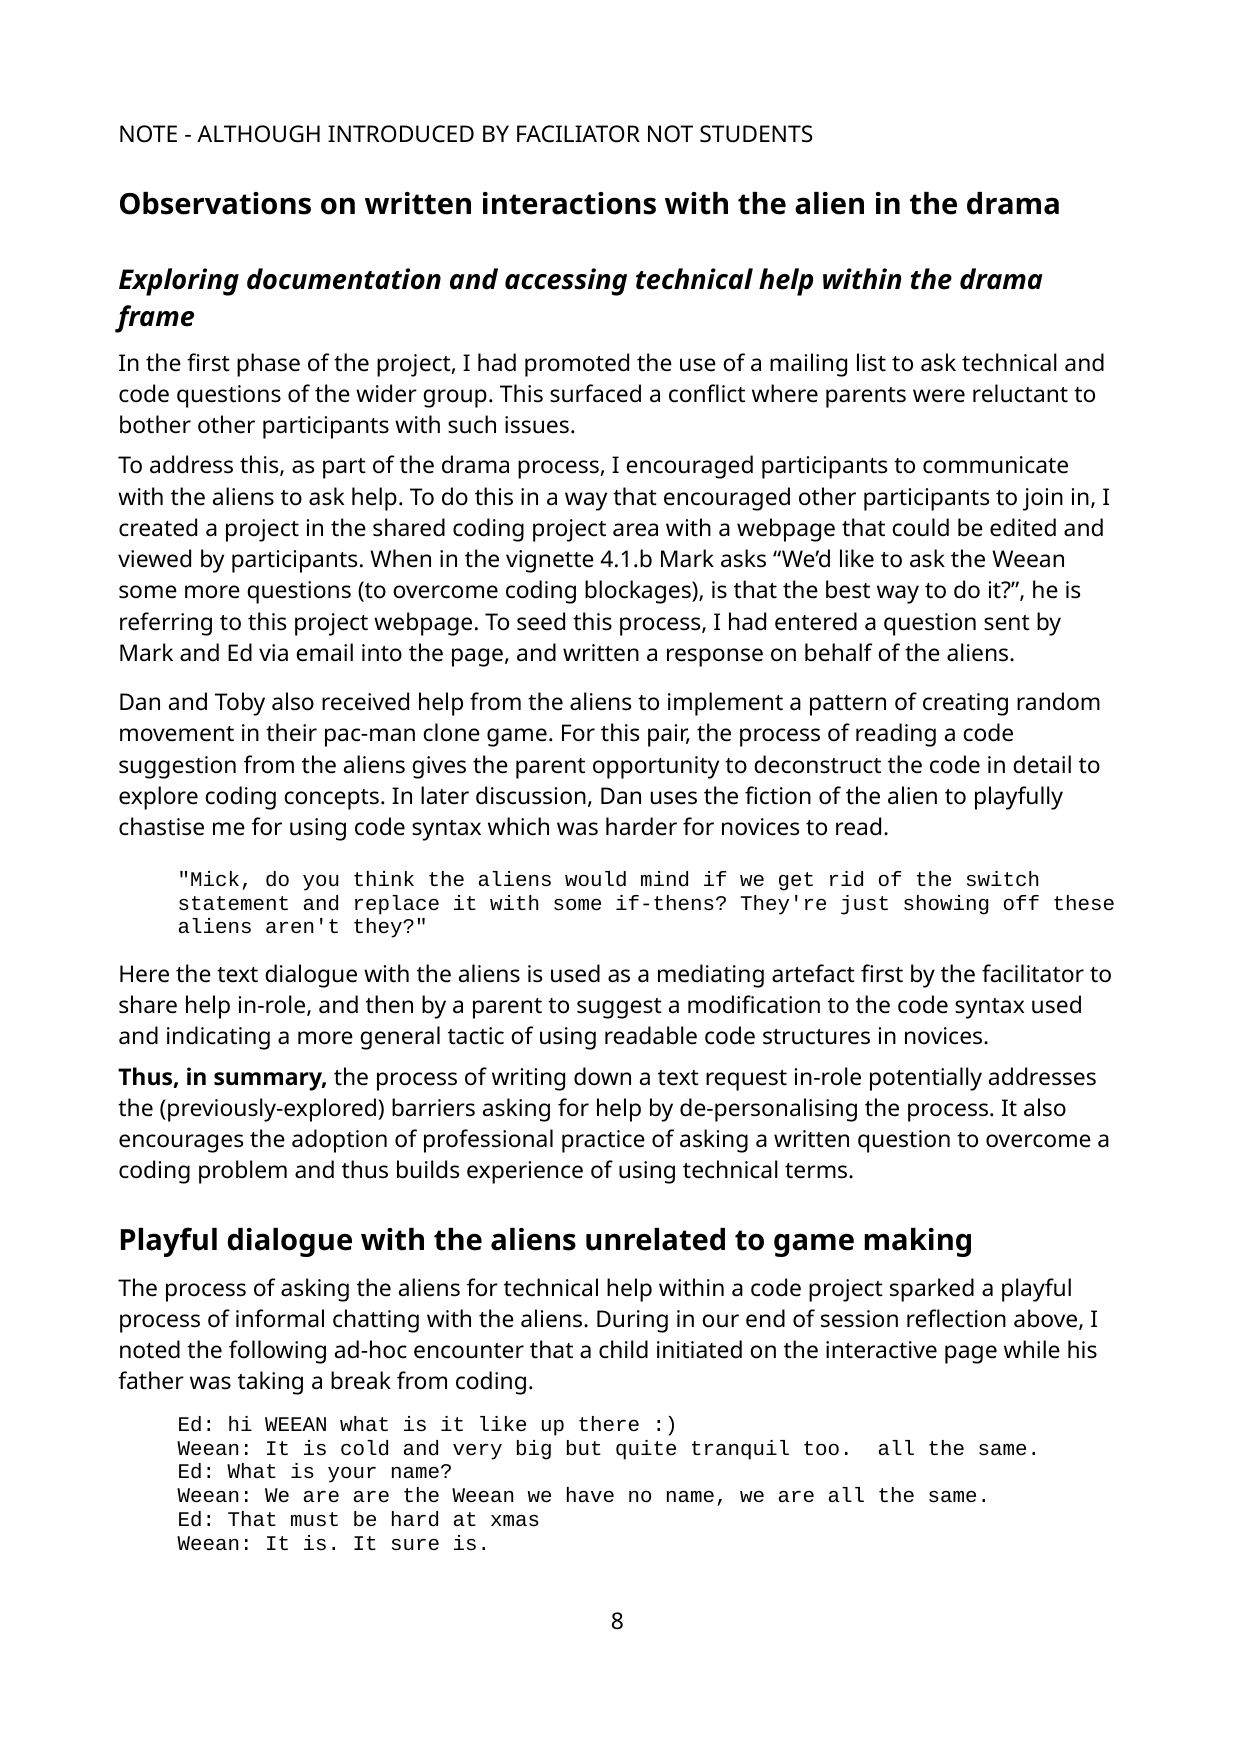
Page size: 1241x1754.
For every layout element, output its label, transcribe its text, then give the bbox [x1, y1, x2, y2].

text "Mick, do you think the aliens would mind if we get rid of the switch statement and replace it with some if-thens? They're just showing off these aliens aren't they?" [177, 869, 1122, 940]
text In the first phase of the project, I had promoted the use of a mailing list to ask technical and code questions of the wider group. This surfaced a conflict where parents were reluctant to bother other participants with such issues. [118, 347, 1122, 441]
text Ed: That must be hard at xmas [177, 1509, 1122, 1532]
text Dan and Toby also received help from the aliens to implement a pattern of creating random movement in their pac-man clone game. For this pair, the process of reading a code suggestion from the aliens gives the parent opportunity to deconstruct the code in detail to explore coding concepts. In later discussion, Dan uses the fiction of the alien to playfully chastise me for using code syntax which was harder for novices to read. [118, 686, 1122, 842]
text Weean: It is. It sure is. [177, 1532, 1122, 1556]
text Ed: hi WEEAN what is it like up there :) [177, 1414, 1122, 1438]
subtitle Exploring documentation and accessing technical help within the drama frame [118, 261, 1122, 334]
subtitle Playful dialogue with the aliens unrelated to game making [118, 1219, 1122, 1259]
text The process of asking the aliens for technical help within a code project sparked a playful process of informal chatting with the aliens. During in our end of session reflection above, I noted the following ad-hoc encounter that a child initiated on the interactive page while his father was taking a break from coding. [118, 1272, 1122, 1397]
text Weean: We are are the Weean we have no name, we are all the same. [177, 1485, 1122, 1509]
text Here the text dialogue with the aliens is used as a mediating artefact first by the facilitator to share help in-role, and then by a parent to suggest a modification to the code syntax used and indicating a more general tactic of using readable code structures in novices. [118, 958, 1122, 1051]
text NOTE - ALTHOUGH INTRODUCED BY FACILIATOR NOT STUDENTS [118, 118, 1122, 149]
text Thus, in summary, the process of writing down a text request in-role potentially addresses the (previously-explored) barriers asking for help by de-personalising the process. It also encourages the adoption of professional practice of asking a written question to overcome a coding problem and thus builds experience of using technical terms. [118, 1060, 1122, 1185]
text To address this, as part of the drama process, I encouraged participants to communicate with the aliens to ask help. To do this in a way that encouraged other participants to join in, I created a project in the shared coding project area with a webpage that could be edited and viewed by participants. When in the vignette 4.1.b Mark asks “We’d like to ask the Weean some more questions (to overcome coding blockages), is that the best way to do it?”, he is referring to this project webpage. To seed this process, I had entered a question sent by Mark and Ed via email into the page, and written a response on behalf of the aliens. [118, 449, 1122, 668]
text Ed: What is your name? [177, 1462, 1122, 1485]
subtitle Observations on written interactions with the alien in the drama [118, 183, 1122, 223]
text Weean: It is cold and very big but quite tranquil too. all the same. [177, 1438, 1122, 1462]
